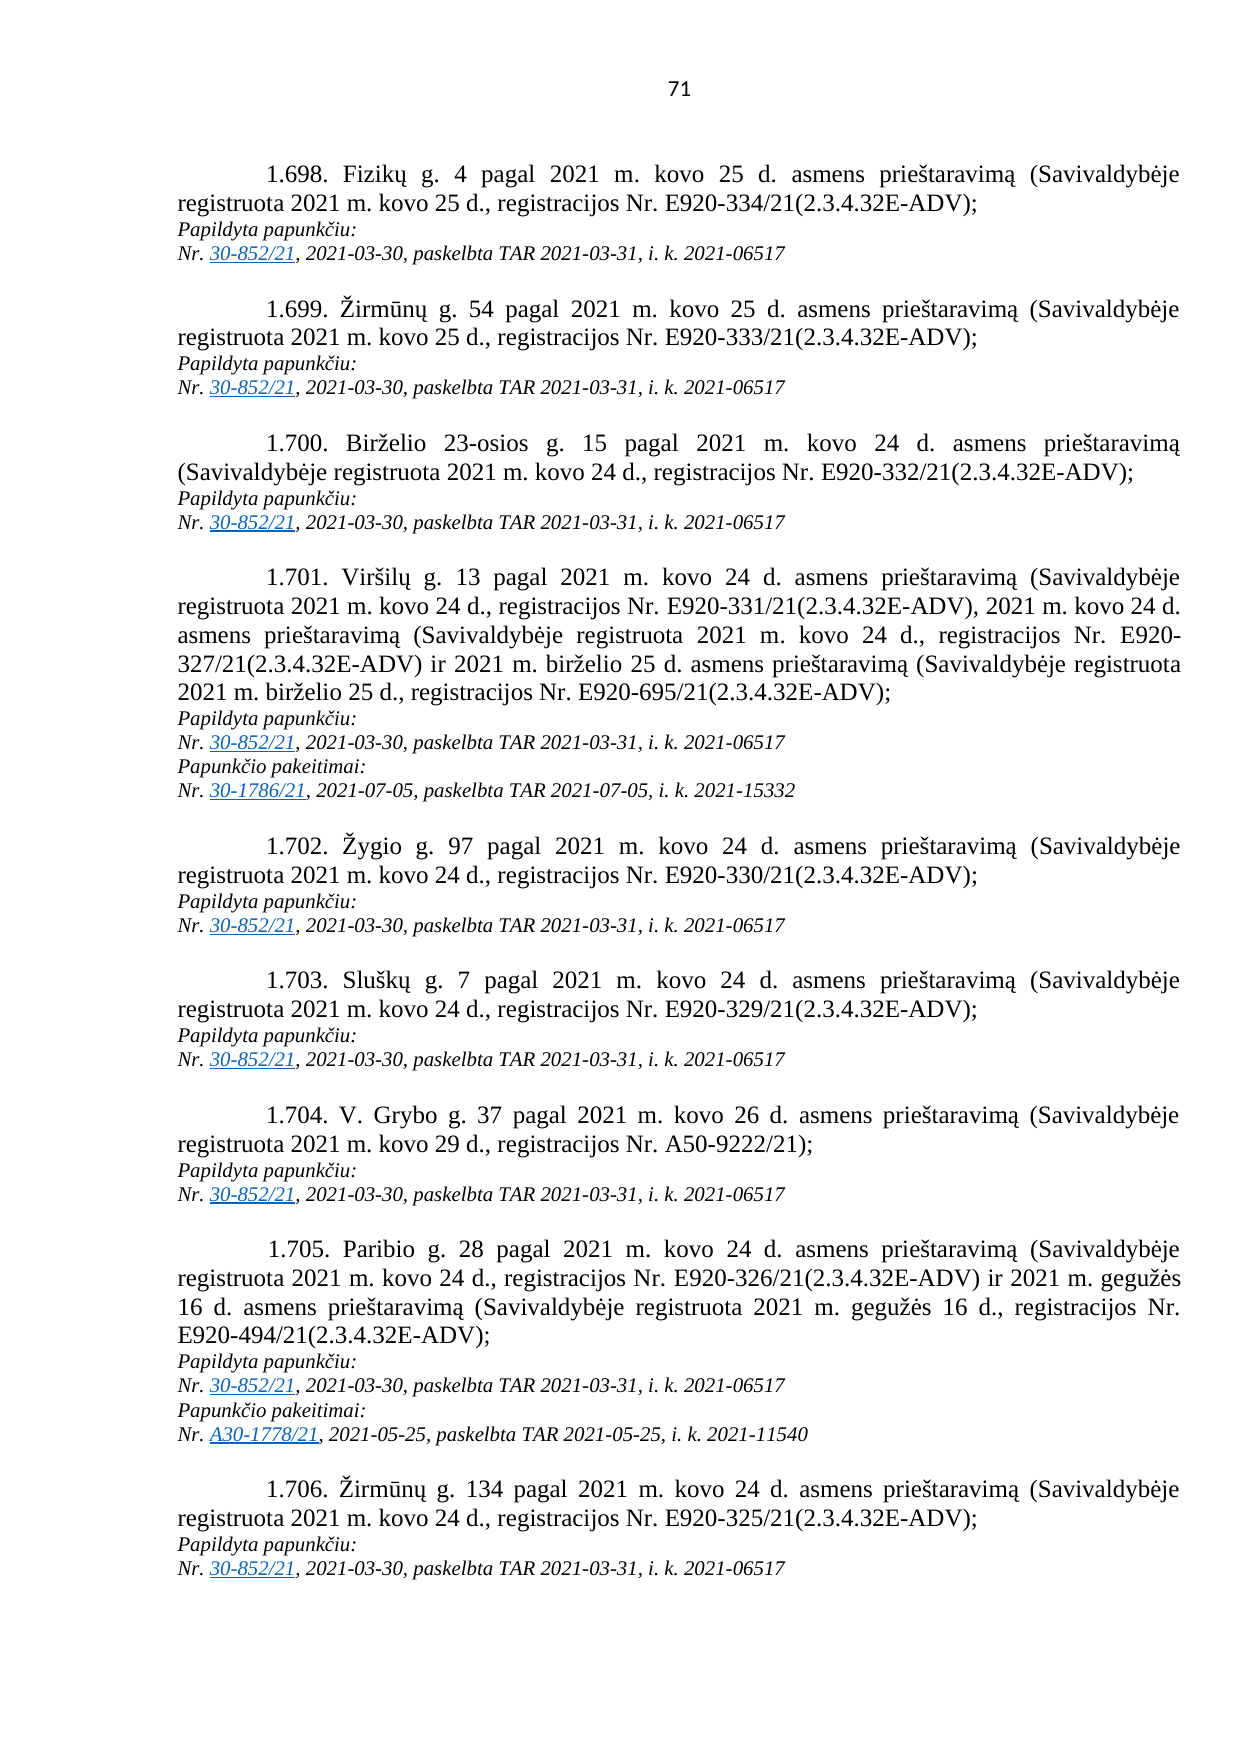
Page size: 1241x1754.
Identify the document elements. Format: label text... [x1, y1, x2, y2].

text Papunkčio pakeitimai: [177, 1397, 1181, 1422]
text 1.700. Birželio 23-osios g. 15 pagal 2021 m. kovo 24 d. asmens prieštaravimą (Savivaldybėje registruota 2021 m. kovo 24 d., registracijos Nr. E920-332/21(2.3.4.32E-ADV); [177, 428, 1181, 486]
text Nr. A30-1778/21, 2021-05-25, paskelbta TAR 2021-05-25, i. k. 2021-11540 [177, 1422, 1181, 1446]
text Papildyta papunkčiu: [177, 351, 1181, 375]
text 1.704. V. Grybo g. 37 pagal 2021 m. kovo 26 d. asmens prieštaravimą (Savivaldybėje registruota 2021 m. kovo 29 d., registracijos Nr. A50-9222/21); [177, 1100, 1181, 1157]
text Papildyta papunkčiu: [177, 1349, 1181, 1373]
text Papildyta papunkčiu: [177, 706, 1181, 730]
text Papildyta papunkčiu: [177, 1023, 1181, 1047]
text Nr. 30-852/21, 2021-03-30, paskelbta TAR 2021-03-31, i. k. 2021-06517 [177, 510, 1181, 534]
text 1.706. Žirmūnų g. 134 pagal 2021 m. kovo 24 d. asmens prieštaravimą (Savivaldybėje registruota 2021 m. kovo 24 d., registracijos Nr. E920-325/21(2.3.4.32E-ADV); [177, 1474, 1181, 1532]
text Papildyta papunkčiu: [177, 889, 1181, 913]
text Papildyta papunkčiu: [177, 486, 1181, 510]
text Nr. 30-1786/21, 2021-07-05, paskelbta TAR 2021-07-05, i. k. 2021-15332 [177, 778, 1181, 802]
text 1.703. Sluškų g. 7 pagal 2021 m. kovo 24 d. asmens prieštaravimą (Savivaldybėje registruota 2021 m. kovo 24 d., registracijos Nr. E920-329/21(2.3.4.32E-ADV); [177, 966, 1181, 1023]
text 1.699. Žirmūnų g. 54 pagal 2021 m. kovo 25 d. asmens prieštaravimą (Savivaldybėje registruota 2021 m. kovo 25 d., registracijos Nr. E920-333/21(2.3.4.32E-ADV); [177, 294, 1181, 351]
text Papunkčio pakeitimai: [177, 754, 1181, 778]
text 1.705. Paribio g. 28 pagal 2021 m. kovo 24 d. asmens prieštaravimą (Savivaldybėje registruota 2021 m. kovo 24 d., registracijos Nr. E920-326/21(2.3.4.32E-ADV) ir 2021 m. gegužės 16 d. asmens prieštaravimą (Savivaldybėje registruota 2021 m. gegužės 16 d., registracijos Nr. E920-494/21(2.3.4.32E-ADV); [177, 1234, 1181, 1349]
text Nr. 30-852/21, 2021-03-30, paskelbta TAR 2021-03-31, i. k. 2021-06517 [177, 1373, 1181, 1397]
text Nr. 30-852/21, 2021-03-30, paskelbta TAR 2021-03-31, i. k. 2021-06517 [177, 241, 1181, 265]
text Papildyta papunkčiu: [177, 1532, 1181, 1556]
text Nr. 30-852/21, 2021-03-30, paskelbta TAR 2021-03-31, i. k. 2021-06517 [177, 730, 1181, 754]
text Nr. 30-852/21, 2021-03-30, paskelbta TAR 2021-03-31, i. k. 2021-06517 [177, 913, 1181, 937]
text 1.698. Fizikų g. 4 pagal 2021 m. kovo 25 d. asmens prieštaravimą (Savivaldybėje registruota 2021 m. kovo 25 d., registracijos Nr. E920-334/21(2.3.4.32E-ADV); [177, 159, 1181, 217]
text Nr. 30-852/21, 2021-03-30, paskelbta TAR 2021-03-31, i. k. 2021-06517 [177, 1047, 1181, 1071]
text Nr. 30-852/21, 2021-03-30, paskelbta TAR 2021-03-31, i. k. 2021-06517 [177, 375, 1181, 399]
text Papildyta papunkčiu: [177, 1157, 1181, 1182]
text 1.701. Viršilų g. 13 pagal 2021 m. kovo 24 d. asmens prieštaravimą (Savivaldybėje registruota 2021 m. kovo 24 d., registracijos Nr. E920-331/21(2.3.4.32E-ADV), 2021 m. kovo 24 d. asmens prieštaravimą (Savivaldybėje registruota 2021 m. kovo 24 d., registracijos Nr. E920-327/21(2.3.4.32E-ADV) ir 2021 m. birželio 25 d. asmens prieštaravimą (Savivaldybėje registruota 2021 m. birželio 25 d., registracijos Nr. E920-695/21(2.3.4.32E-ADV); [177, 562, 1181, 706]
text Nr. 30-852/21, 2021-03-30, paskelbta TAR 2021-03-31, i. k. 2021-06517 [177, 1182, 1181, 1206]
text Nr. 30-852/21, 2021-03-30, paskelbta TAR 2021-03-31, i. k. 2021-06517 [177, 1556, 1181, 1580]
text Papildyta papunkčiu: [177, 217, 1181, 241]
text 1.702. Žygio g. 97 pagal 2021 m. kovo 24 d. asmens prieštaravimą (Savivaldybėje registruota 2021 m. kovo 24 d., registracijos Nr. E920-330/21(2.3.4.32E-ADV); [177, 831, 1181, 889]
